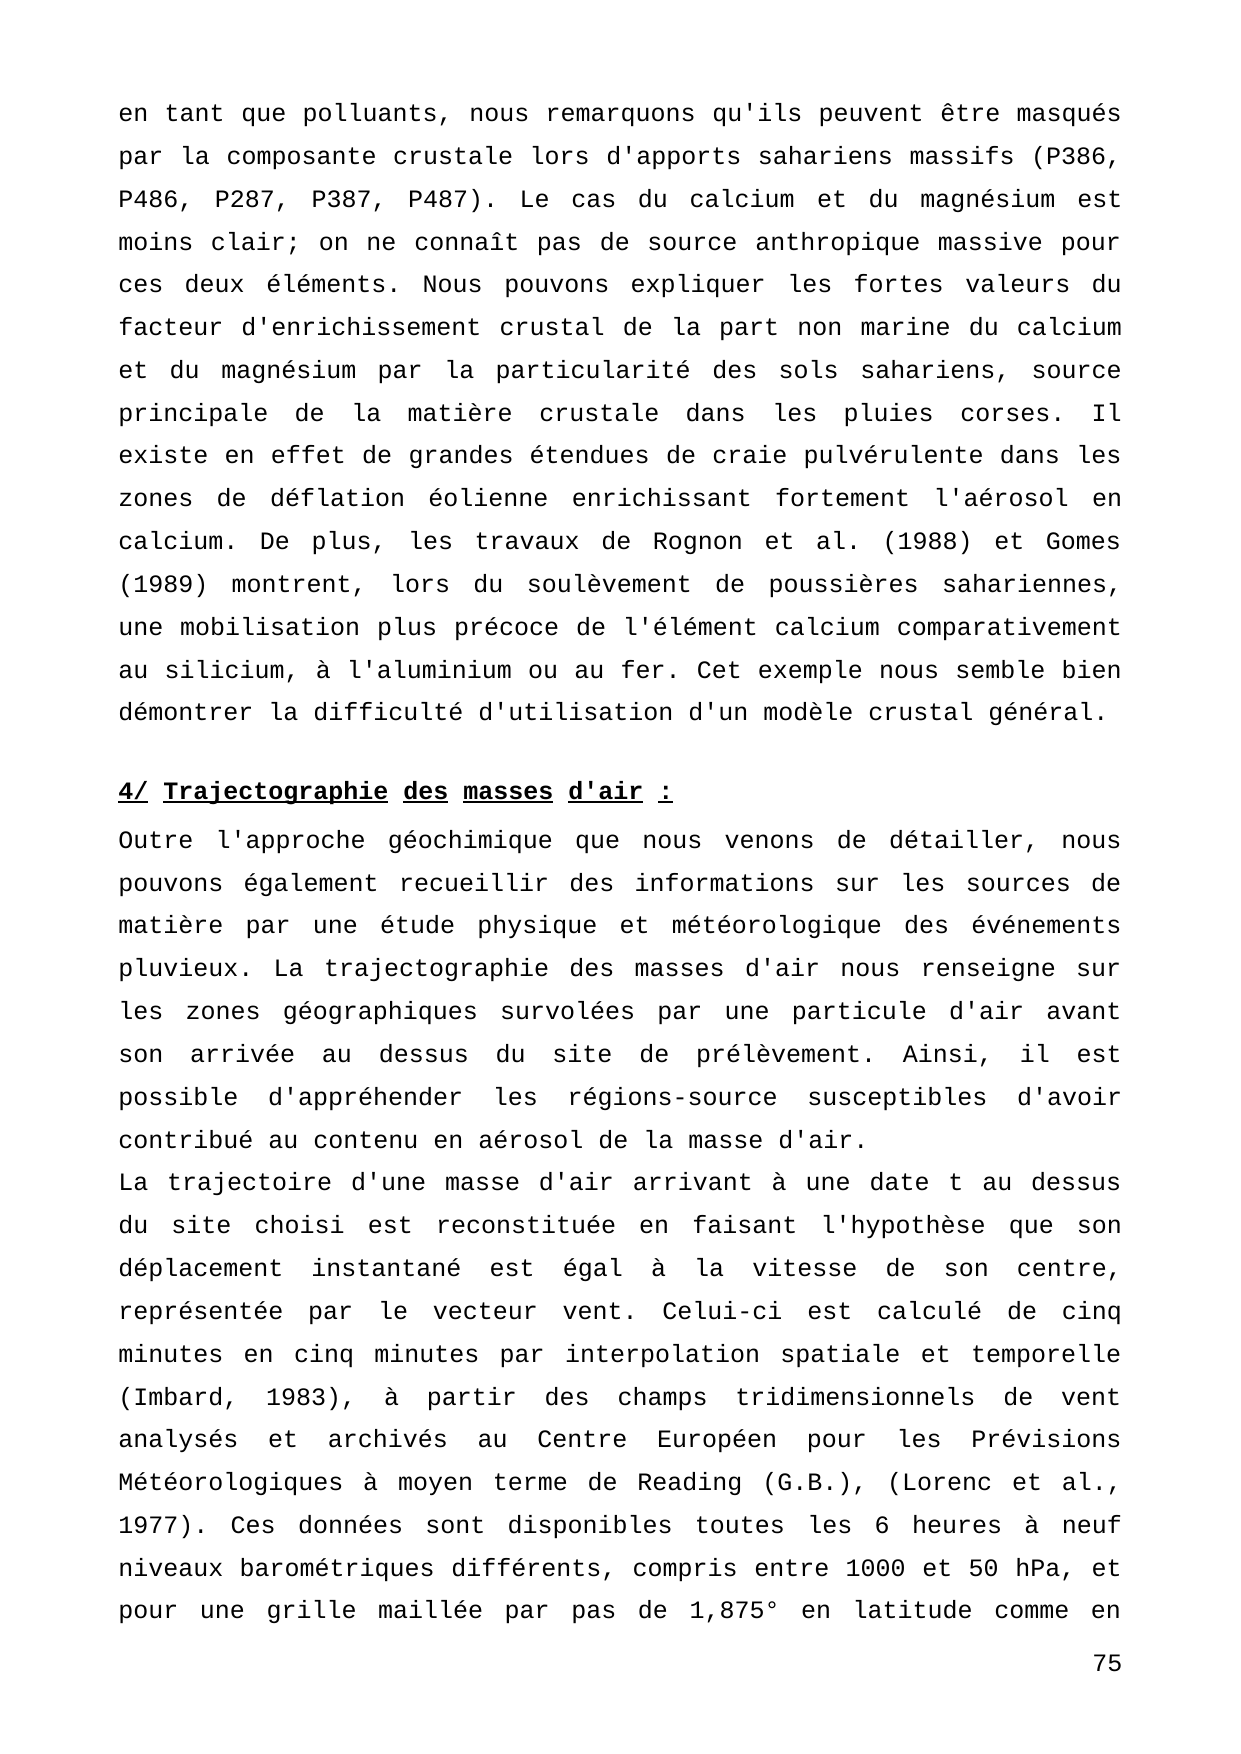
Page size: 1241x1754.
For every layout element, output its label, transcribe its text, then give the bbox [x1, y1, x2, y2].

subtitle 4/ Trajectographie des masses d'air : [118, 778, 1122, 807]
text en tant que polluants, nous remarquons qu'ils peuvent être masqués par la composante crustale lors d'apports sahariens massifs (P386, P486, P287, P387, P487). Le cas du calcium et du magnésium est moins clair; on ne connaît pas de source anthropique massive pour ces deux éléments. Nous pouvons expliquer les fortes valeurs du facteur d'enrichissement crustal de la part non marine du calcium et du magnésium par la particularité des sols sahariens, source principale de la matière crustale dans les pluies corses. Il existe en effet de grandes étendues de craie pulvérulente dans les zones de déflation éolienne enrichissant fortement l'aérosol en calcium. De plus, les travaux de Rognon et al. (1988) et Gomes (1989) montrent, lors du soulèvement de poussières sahariennes, une mobilisation plus précoce de l'élément calcium comparativement au silicium, à l'aluminium ou au fer. Cet exemple nous semble bien démontrer la difficulté d'utilisation d'un modèle crustal général. [118, 100, 1122, 728]
text Outre l'approche géochimique que nous venons de détailler, nous pouvons également recueillir des informations sur les sources de matière par une étude physique et météorologique des événements pluvieux. La trajectographie des masses d'air nous renseigne sur les zones géographiques survolées par une particule d'air avant son arrivée au dessus du site de prélèvement. Ainsi, il est possible d'appréhender les régions-source susceptibles d'avoir contribué au contenu en aérosol de la masse d'air. [118, 827, 1122, 1156]
text La trajectoire d'une masse d'air arrivant à une date t au dessus du site choisi est reconstituée en faisant l'hypothèse que son déplacement instantané est égal à la vitesse de son centre, représentée par le vecteur vent. Celui-ci est calculé de cinq minutes en cinq minutes par interpolation spatiale et temporelle (Imbard, 1983), à partir des champs tridimensionnels de vent analysés et archivés au Centre Européen pour les Prévisions Météorologiques à moyen terme de Reading (G.B.), (Lorenc et al., 1977). Ces données sont disponibles toutes les 6 heures à neuf niveaux barométriques différents, compris entre 1000 et 50 hPa, et pour une grille maillée par pas de 1,875° en latitude comme en [118, 1170, 1122, 1626]
